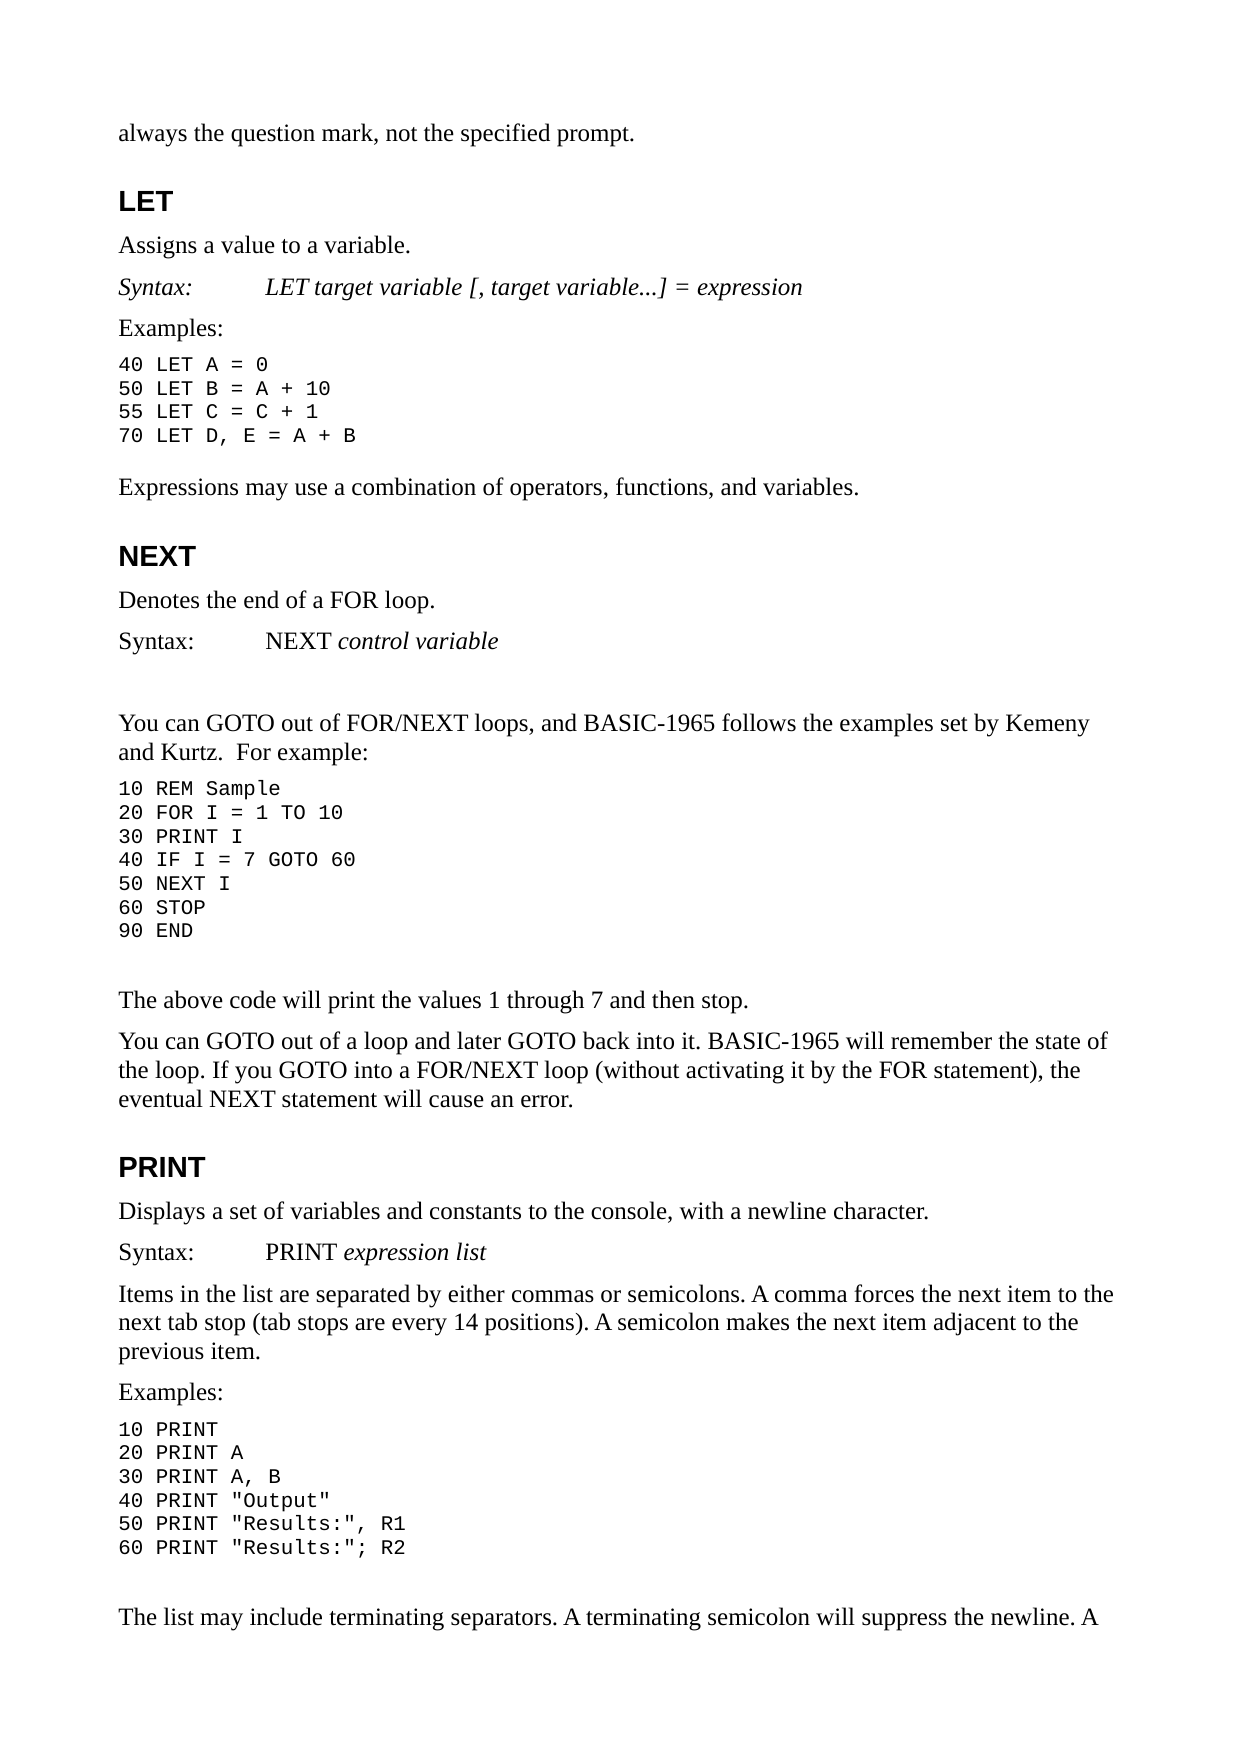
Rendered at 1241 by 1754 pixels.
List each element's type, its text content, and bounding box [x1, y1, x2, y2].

text Syntax: NEXT control variable [118, 626, 1122, 655]
text Assigns a value to a variable. [118, 230, 1122, 259]
text 50 PRINT "Results:", R1 [118, 1513, 1122, 1537]
text The above code will print the values 1 through 7 and then stop. [118, 985, 1122, 1014]
text 55 LET C = C + 1 [118, 401, 1122, 425]
text 30 PRINT I [118, 826, 1122, 849]
text Items in the list are separated by either commas or semicolons. A comma forces the next item to the next tab stop (tab stops are every 14 positions). A semicolon makes the next item adjacent to the previous item. [118, 1279, 1122, 1365]
text 20 PRINT A [118, 1442, 1122, 1466]
text 50 NEXT I [118, 873, 1122, 897]
text You can GOTO out of a loop and later GOTO back into it. BASIC-1965 will remember the state of the loop. If you GOTO into a FOR/NEXT loop (without activating it by the FOR statement), the eventual NEXT statement will cause an error. [118, 1026, 1122, 1113]
text 30 PRINT A, B [118, 1466, 1122, 1490]
text 90 END [118, 920, 1122, 944]
text 40 PRINT "Output" [118, 1490, 1122, 1513]
text Examples: [118, 313, 1122, 342]
subtitle PRINT [118, 1150, 1122, 1184]
text The list may include terminating separators. A terminating semicolon will suppress the newline. A [118, 1602, 1122, 1631]
text 70 LET D, E = A + B [118, 425, 1122, 449]
text Displays a set of variables and constants to the console, with a newline character. [118, 1196, 1122, 1225]
text You can GOTO out of FOR/NEXT loops, and BASIC-1965 follows the examples set by Kemeny and Kurtz. For example: [118, 708, 1122, 766]
subtitle LET [118, 184, 1122, 218]
text 60 STOP [118, 897, 1122, 920]
text Expressions may use a combination of operators, functions, and variables. [118, 472, 1122, 501]
subtitle NEXT [118, 539, 1122, 572]
text 60 PRINT "Results:"; R2 [118, 1537, 1122, 1561]
text 10 PRINT [118, 1419, 1122, 1442]
text always the question mark, not the specified prompt. [118, 118, 1122, 147]
text Syntax: PRINT expression list [118, 1237, 1122, 1266]
text 20 FOR I = 1 TO 10 [118, 802, 1122, 826]
text 50 LET B = A + 10 [118, 378, 1122, 401]
text 40 IF I = 7 GOTO 60 [118, 849, 1122, 873]
text Denotes the end of a FOR loop. [118, 585, 1122, 613]
text 10 REM Sample [118, 778, 1122, 802]
text 40 LET A = 0 [118, 354, 1122, 378]
text Syntax: LET target variable [, target variable...] = expression [118, 272, 1122, 300]
text Examples: [118, 1377, 1122, 1406]
